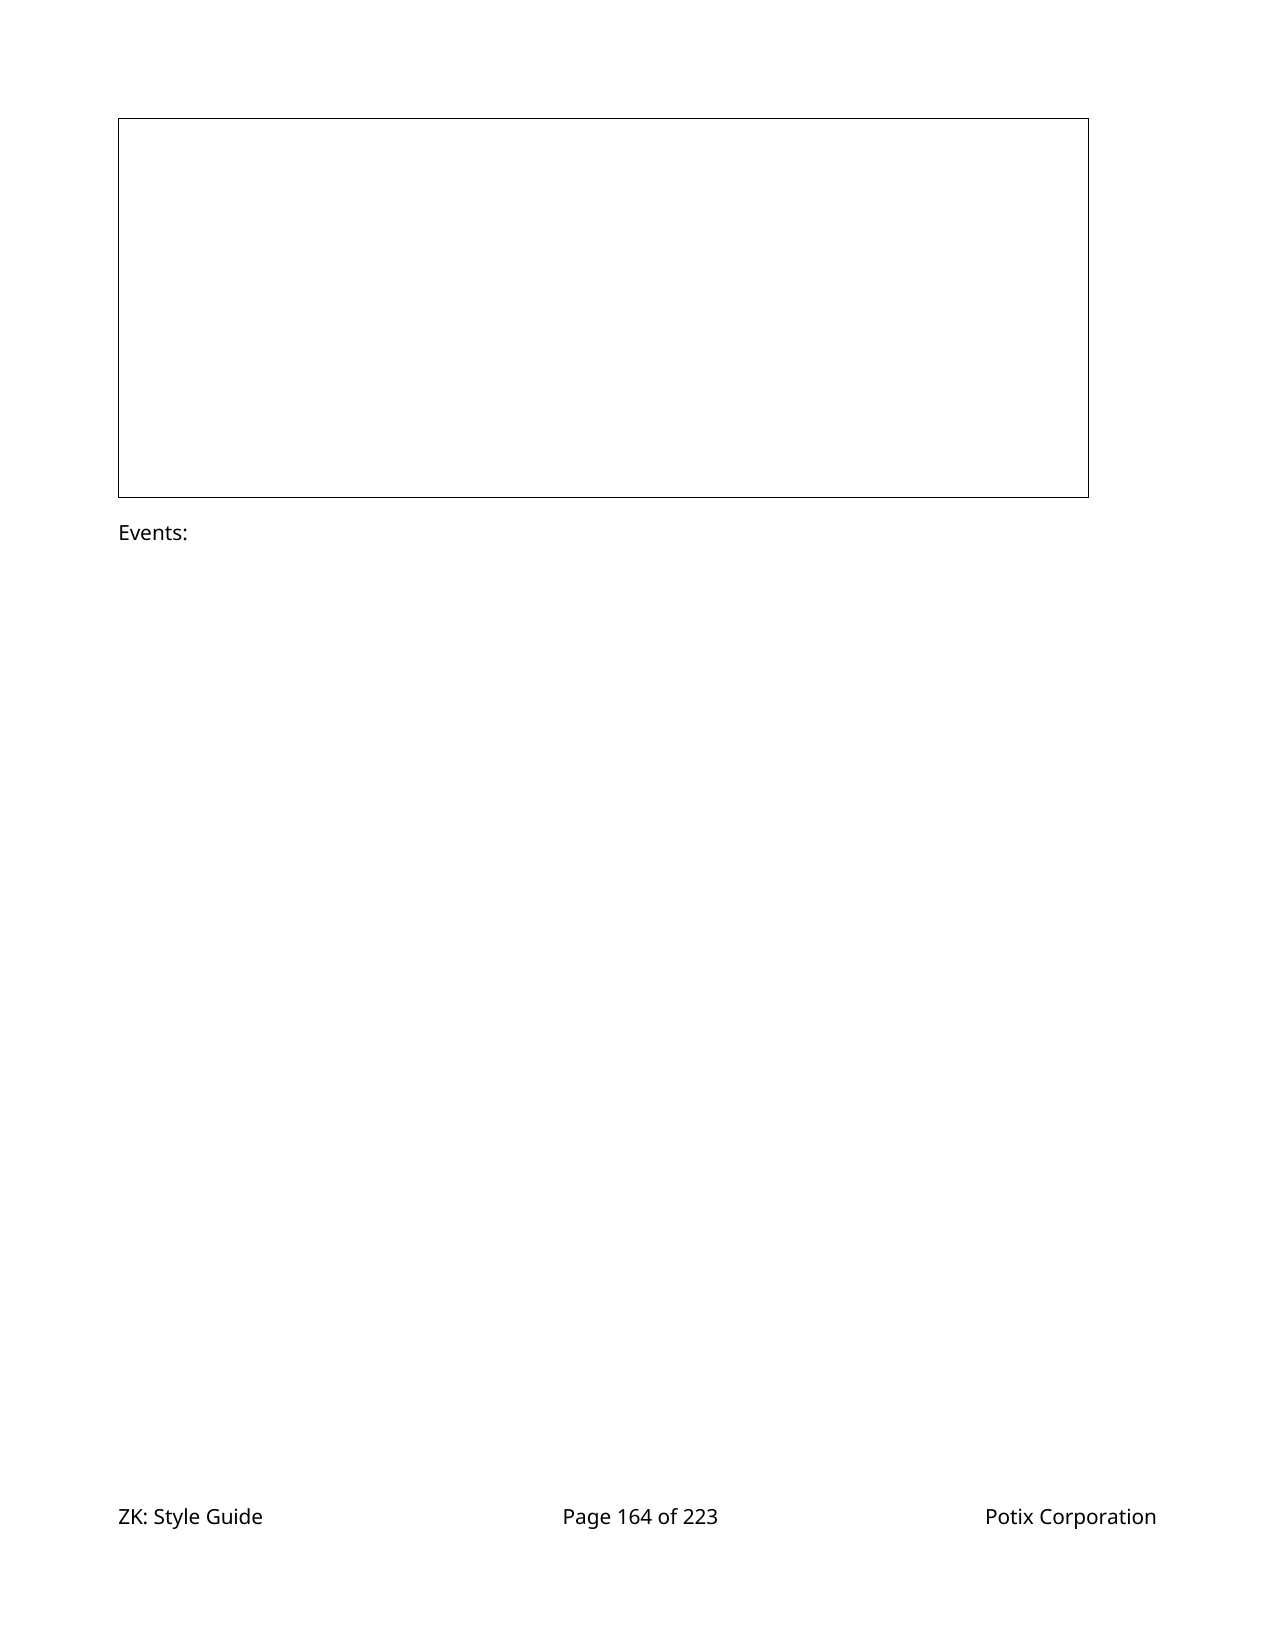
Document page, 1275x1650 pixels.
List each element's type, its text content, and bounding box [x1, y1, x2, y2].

table_cell [119, 119, 1088, 497]
text Events: [118, 518, 1157, 581]
